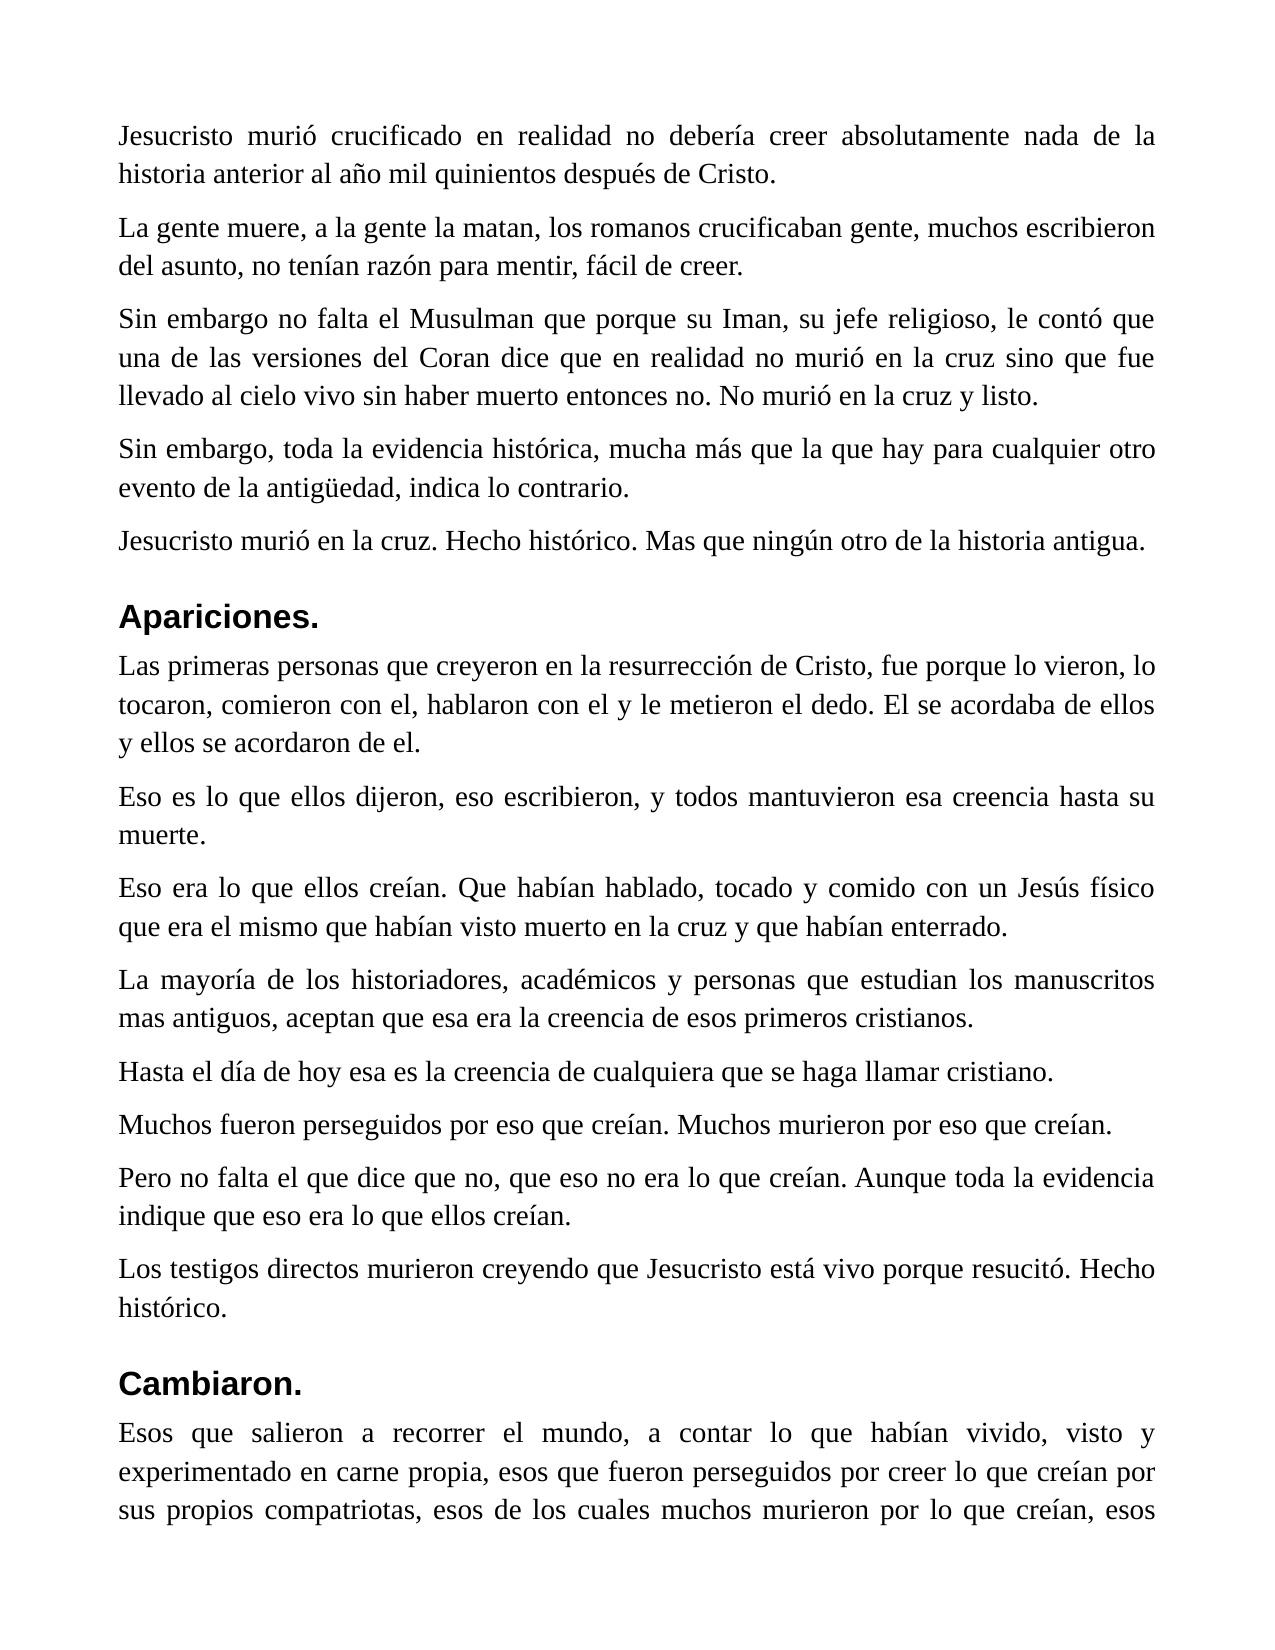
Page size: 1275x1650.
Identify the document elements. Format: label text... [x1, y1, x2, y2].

text Sin embargo, toda la evidencia histórica, mucha más que la que hay para cualquier otro evento de la antigüedad, indica lo contrario. [118, 432, 1157, 504]
subtitle Apariciones. [118, 597, 1157, 636]
text Los testigos directos murieron creyendo que Jesucristo está vivo porque resucitó. Hecho histórico. [118, 1252, 1157, 1324]
text Jesucristo murió crucificado en realidad no debería creer absolutamente nada de la historia anterior al año mil quinientos después de Cristo. [118, 118, 1157, 190]
text Las primeras personas que creyeron en la resurrección de Cristo, fue porque lo vieron, lo tocaron, comieron con el, hablaron con el y le metieron el dedo. El se acordaba de ellos y ellos se acordaron de el. [118, 648, 1157, 759]
text Hasta el día de hoy esa es la creencia de cualquiera que se haga llamar cristiano. [118, 1054, 1157, 1087]
text La mayoría de los historiadores, académicos y personas que estudian los manuscritos mas antiguos, aceptan que esa era la creencia de esos primeros cristianos. [118, 962, 1157, 1034]
text Esos que salieron a recorrer el mundo, a contar lo que habían vivido, visto y experimentado en carne propia, esos que fueron perseguidos por creer lo que creían por sus propios compatriotas, esos de los cuales muchos murieron por lo que creían, esos [118, 1415, 1157, 1526]
text Sin embargo no falta el Musulman que porque su Iman, su jefe religioso, le contó que una de las versiones del Coran dice que en realidad no murió en la cruz sino que fue llevado al cielo vivo sin haber muerto entonces no. No murió en la cruz y listo. [118, 301, 1157, 412]
subtitle Cambiaron. [118, 1364, 1157, 1403]
text Eso es lo que ellos dijeron, eso escribieron, y todos mantuvieron esa creencia hasta su muerte. [118, 779, 1157, 851]
text Eso era lo que ellos creían. Que habían hablado, tocado y comido con un Jesús físico que era el mismo que habían visto muerto en la cruz y que habían enterrado. [118, 870, 1157, 942]
text Jesucristo murió en la cruz. Hecho histórico. Mas que ningún otro de la historia antigua. [118, 523, 1157, 557]
text La gente muere, a la gente la matan, los romanos crucificaban gente, muchos escribieron del asunto, no tenían razón para mentir, fácil de creer. [118, 210, 1157, 282]
text Muchos fueron perseguidos por eso que creían. Muchos murieron por eso que creían. [118, 1107, 1157, 1140]
text Pero no falta el que dice que no, que eso no era lo que creían. Aunque toda la evidencia indique que eso era lo que ellos creían. [118, 1160, 1157, 1232]
